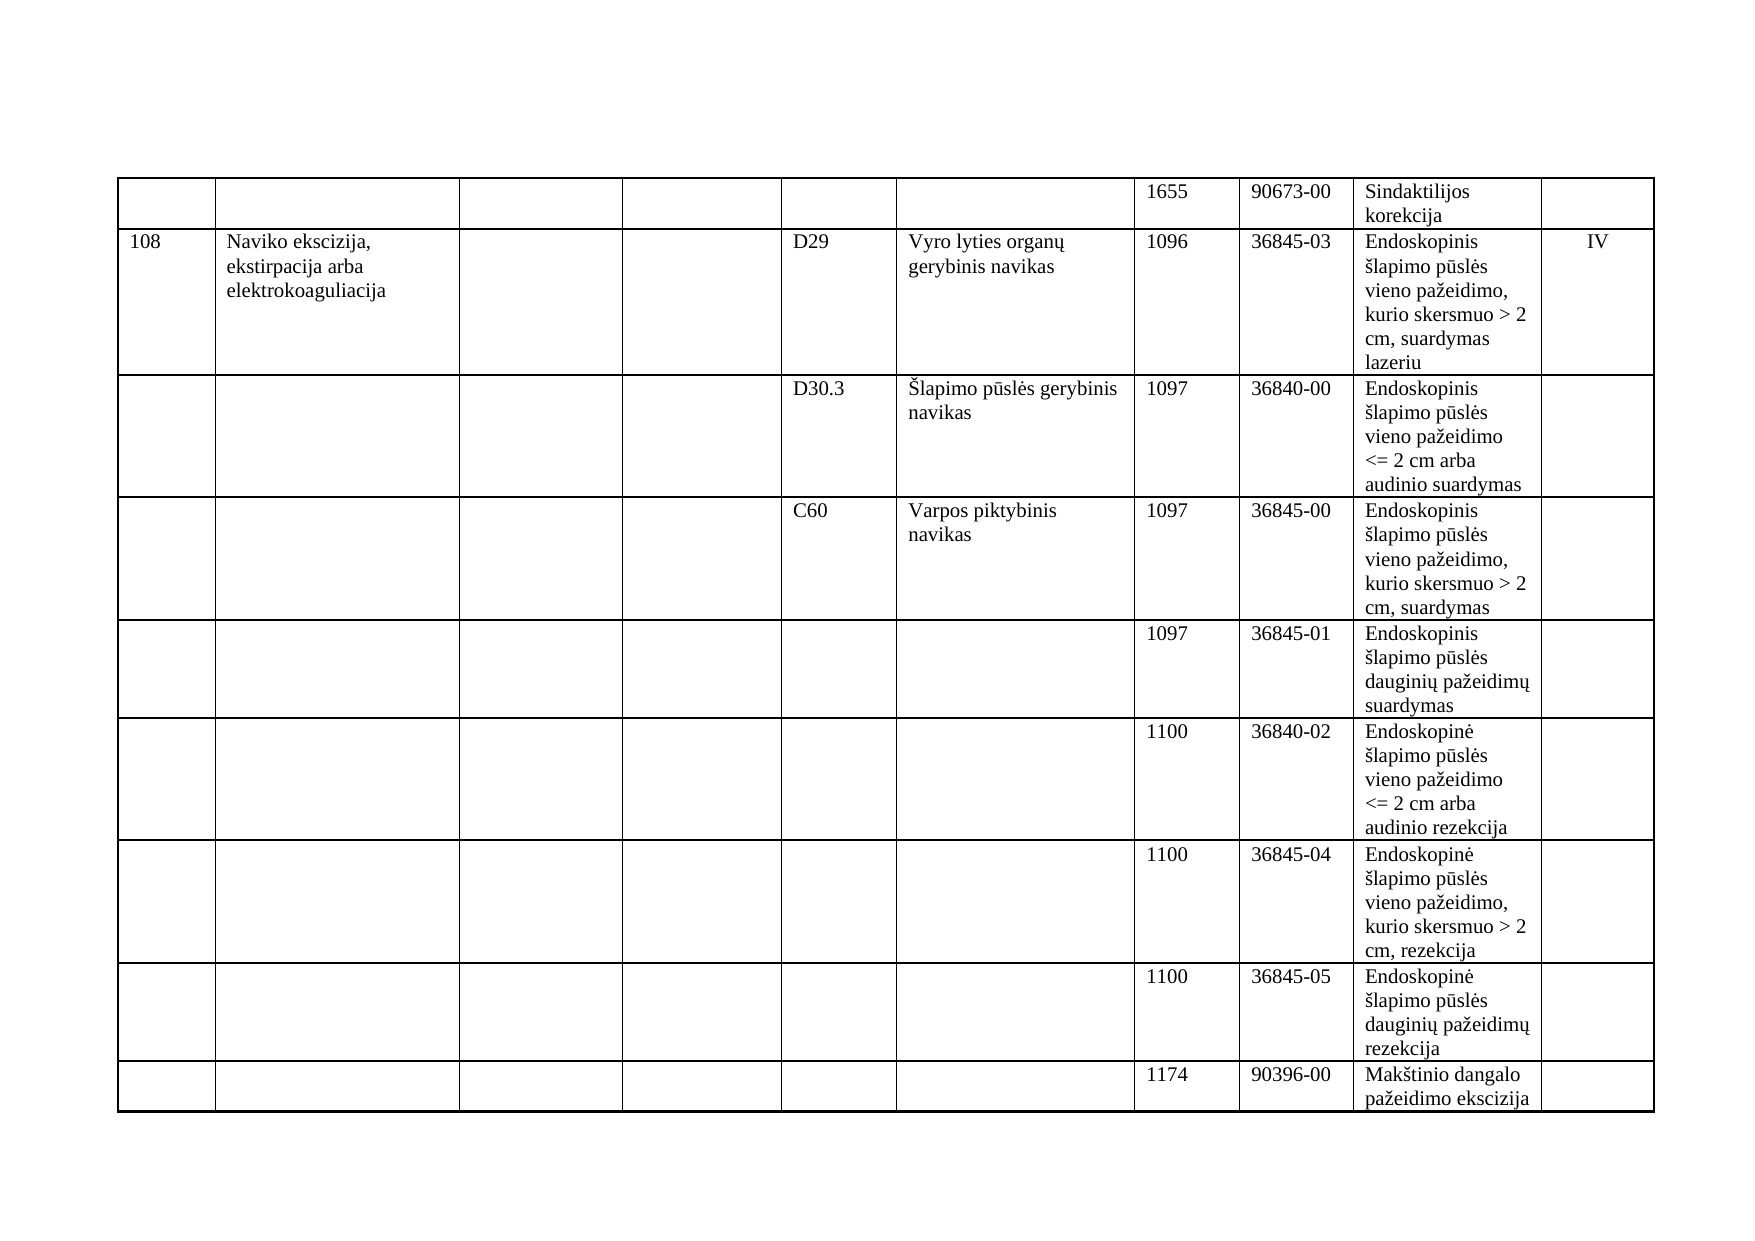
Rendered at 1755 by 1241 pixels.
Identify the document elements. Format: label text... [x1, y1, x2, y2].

table_cell 1100 [1135, 719, 1239, 839]
table_cell 36845-04 [1240, 841, 1353, 962]
table_cell 90396-00 [1240, 1062, 1353, 1110]
table_cell Endoskopinis šlapimo pūslės vieno pažeidimo, kurio skersmuo > 2 cm, suardymas lazeriu [1354, 230, 1541, 374]
table_cell [216, 621, 459, 717]
table_cell [460, 841, 622, 962]
table_cell [782, 719, 896, 839]
table_cell [460, 719, 622, 839]
table_cell [460, 1062, 622, 1110]
table_cell [1542, 841, 1653, 962]
table_cell 1100 [1135, 964, 1239, 1060]
table_cell [119, 179, 215, 227]
table_cell 36845-03 [1240, 230, 1353, 374]
table_cell Endoskopinė šlapimo pūslės vieno pažeidimo <= 2 cm arba audinio rezekcija [1354, 719, 1541, 839]
table_cell [623, 230, 781, 374]
table_cell 108 [119, 230, 215, 374]
table_cell D30.3 [782, 376, 896, 496]
table_cell [216, 964, 459, 1060]
table_cell [119, 498, 215, 619]
table_cell [1542, 179, 1653, 227]
table_cell Varpos piktybinis navikas [897, 498, 1134, 619]
table_cell [119, 964, 215, 1060]
table_cell [623, 964, 781, 1060]
table_cell Sindaktilijos korekcija [1354, 179, 1541, 227]
table_cell 36845-00 [1240, 498, 1353, 619]
table_cell [216, 179, 459, 227]
table_cell [216, 1062, 459, 1110]
table_cell Endoskopinė šlapimo pūslės dauginių pažeidimų rezekcija [1354, 964, 1541, 1060]
table_cell 36840-02 [1240, 719, 1353, 839]
table_cell [460, 498, 622, 619]
table_cell [782, 621, 896, 717]
table_cell [119, 376, 215, 496]
table_cell [1542, 1062, 1653, 1110]
table_cell [460, 179, 622, 227]
table_cell [897, 719, 1134, 839]
table_cell [460, 376, 622, 496]
table_cell 1097 [1135, 376, 1239, 496]
table_cell Endoskopinė šlapimo pūslės vieno pažeidimo, kurio skersmuo > 2 cm, rezekcija [1354, 841, 1541, 962]
table_cell [460, 621, 622, 717]
table_cell [623, 719, 781, 839]
table_cell [1542, 376, 1653, 496]
table_cell 1096 [1135, 230, 1239, 374]
table_cell [623, 179, 781, 227]
table_cell D29 [782, 230, 896, 374]
table_cell [782, 179, 896, 227]
table_cell 36840-00 [1240, 376, 1353, 496]
table_cell [897, 1062, 1134, 1110]
table_cell [623, 841, 781, 962]
table_cell [216, 841, 459, 962]
table_cell [782, 1062, 896, 1110]
table_cell 1655 [1135, 179, 1239, 227]
table_cell [1542, 964, 1653, 1060]
table_cell [623, 376, 781, 496]
table_cell [460, 230, 622, 374]
table_cell [119, 841, 215, 962]
table_cell Endoskopinis šlapimo pūslės vieno pažeidimo, kurio skersmuo > 2 cm, suardymas [1354, 498, 1541, 619]
table_cell 1100 [1135, 841, 1239, 962]
table_cell [897, 621, 1134, 717]
table_cell [119, 1062, 215, 1110]
table_cell [623, 1062, 781, 1110]
table_cell [119, 719, 215, 839]
table_cell [1542, 621, 1653, 717]
table_cell IV [1542, 230, 1653, 374]
table_cell 1097 [1135, 498, 1239, 619]
table_cell [623, 498, 781, 619]
table_cell [1542, 498, 1653, 619]
table_cell [216, 376, 459, 496]
table_cell Šlapimo pūslės gerybinis navikas [897, 376, 1134, 496]
table_cell Makštinio dangalo pažeidimo ekscizija [1354, 1062, 1541, 1110]
table_cell [897, 179, 1134, 227]
table_cell C60 [782, 498, 896, 619]
table_cell Naviko ekscizija, ekstirpacija arba elektrokoaguliacija [216, 230, 459, 374]
table_cell Vyro lyties organų gerybinis navikas [897, 230, 1134, 374]
table_cell [782, 841, 896, 962]
table_cell [623, 621, 781, 717]
table_cell 1097 [1135, 621, 1239, 717]
table_cell [897, 841, 1134, 962]
table_cell Endoskopinis šlapimo pūslės dauginių pažeidimų suardymas [1354, 621, 1541, 717]
table_cell 90673-00 [1240, 179, 1353, 227]
table_cell [1542, 719, 1653, 839]
table_cell 1174 [1135, 1062, 1239, 1110]
table_cell [119, 621, 215, 717]
table_cell 36845-05 [1240, 964, 1353, 1060]
table_cell [216, 719, 459, 839]
table_cell [216, 498, 459, 619]
table_cell 36845-01 [1240, 621, 1353, 717]
table_cell Endoskopinis šlapimo pūslės vieno pažeidimo <= 2 cm arba audinio suardymas [1354, 376, 1541, 496]
table_cell [782, 964, 896, 1060]
table_cell [897, 964, 1134, 1060]
table_cell [460, 964, 622, 1060]
